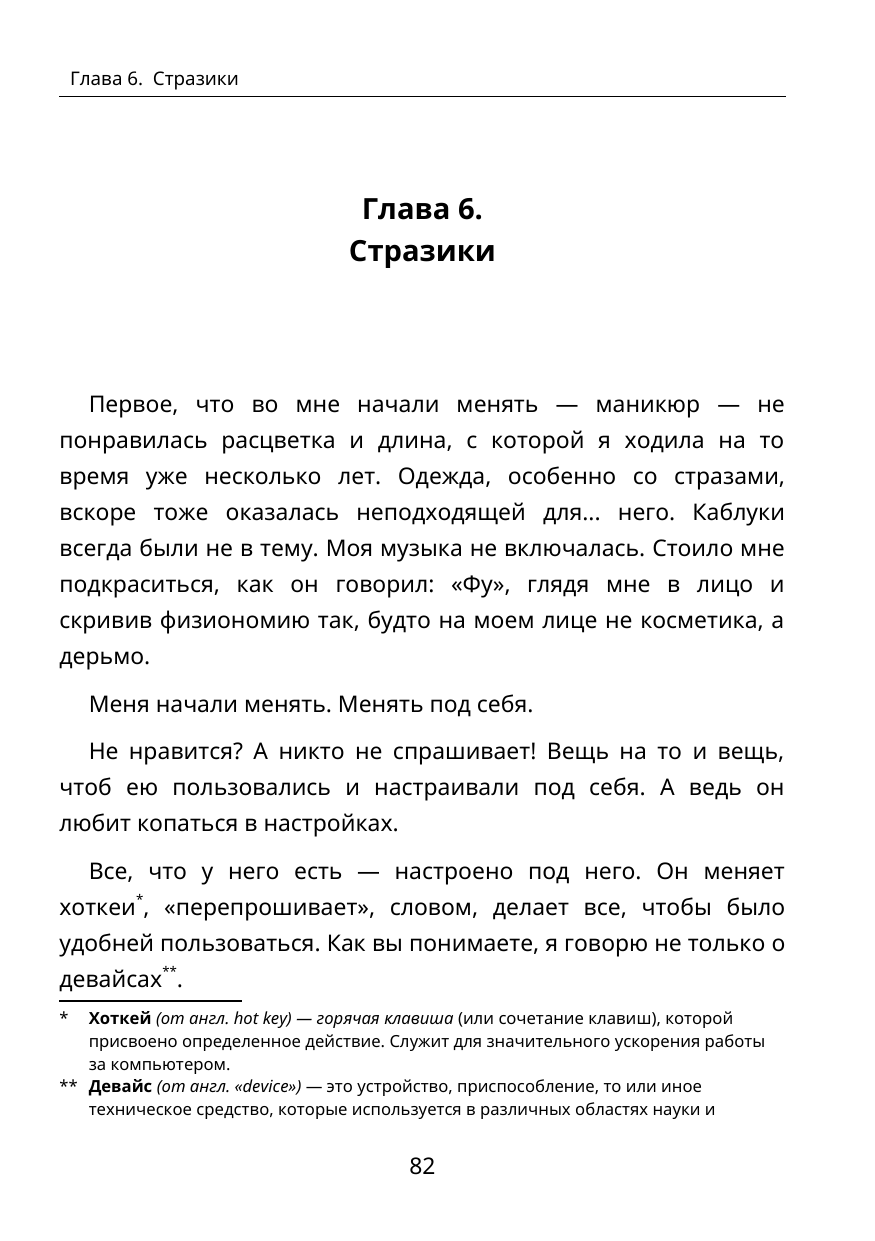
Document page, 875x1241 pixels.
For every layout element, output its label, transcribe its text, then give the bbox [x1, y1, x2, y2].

text Хоткей (от англ. hot key) — горячая клавиша (или сочетание клавиш), которой присвоено определенное действие. Служит для значительного ускорения работы за компьютером. [59, 1007, 786, 1075]
text Не нравится? А никто не спрашивает! Вещь на то и вещь, чтоб ею пользовались и настраивали под себя. А ведь он любит копаться в настройках. [59, 735, 786, 838]
text Первое, что во мне начали менять — маникюр — не понравилась расцветка и длина, с которой я ходила на то время уже несколько лет. Одежда, особенно со стразами, вскоре тоже оказалась неподходящей для... него. Каблуки всегда были не в тему. Моя музыка не включалась. Стоило мне подкраситься, как он говорил: «Фу», глядя мне в лицо и скривив физиономию так, будто на моем лице не косметика, а дерьмо. [59, 388, 786, 671]
text Меня начали менять. Менять под себя. [59, 687, 786, 719]
text Все, что у него есть — настроено под него. Он меняет хоткеи, «перепрошивает», словом, делает все, чтобы было удобней пользоваться. Как вы понимаете, я говорю не только о девайсах. [59, 855, 786, 994]
text Девайс (от англ. «device») — это устройство, приспособление, то или иное техническое средство, которые используется в различных областях науки и [59, 1075, 786, 1120]
subtitle Глава 6. Стразики [59, 185, 786, 270]
